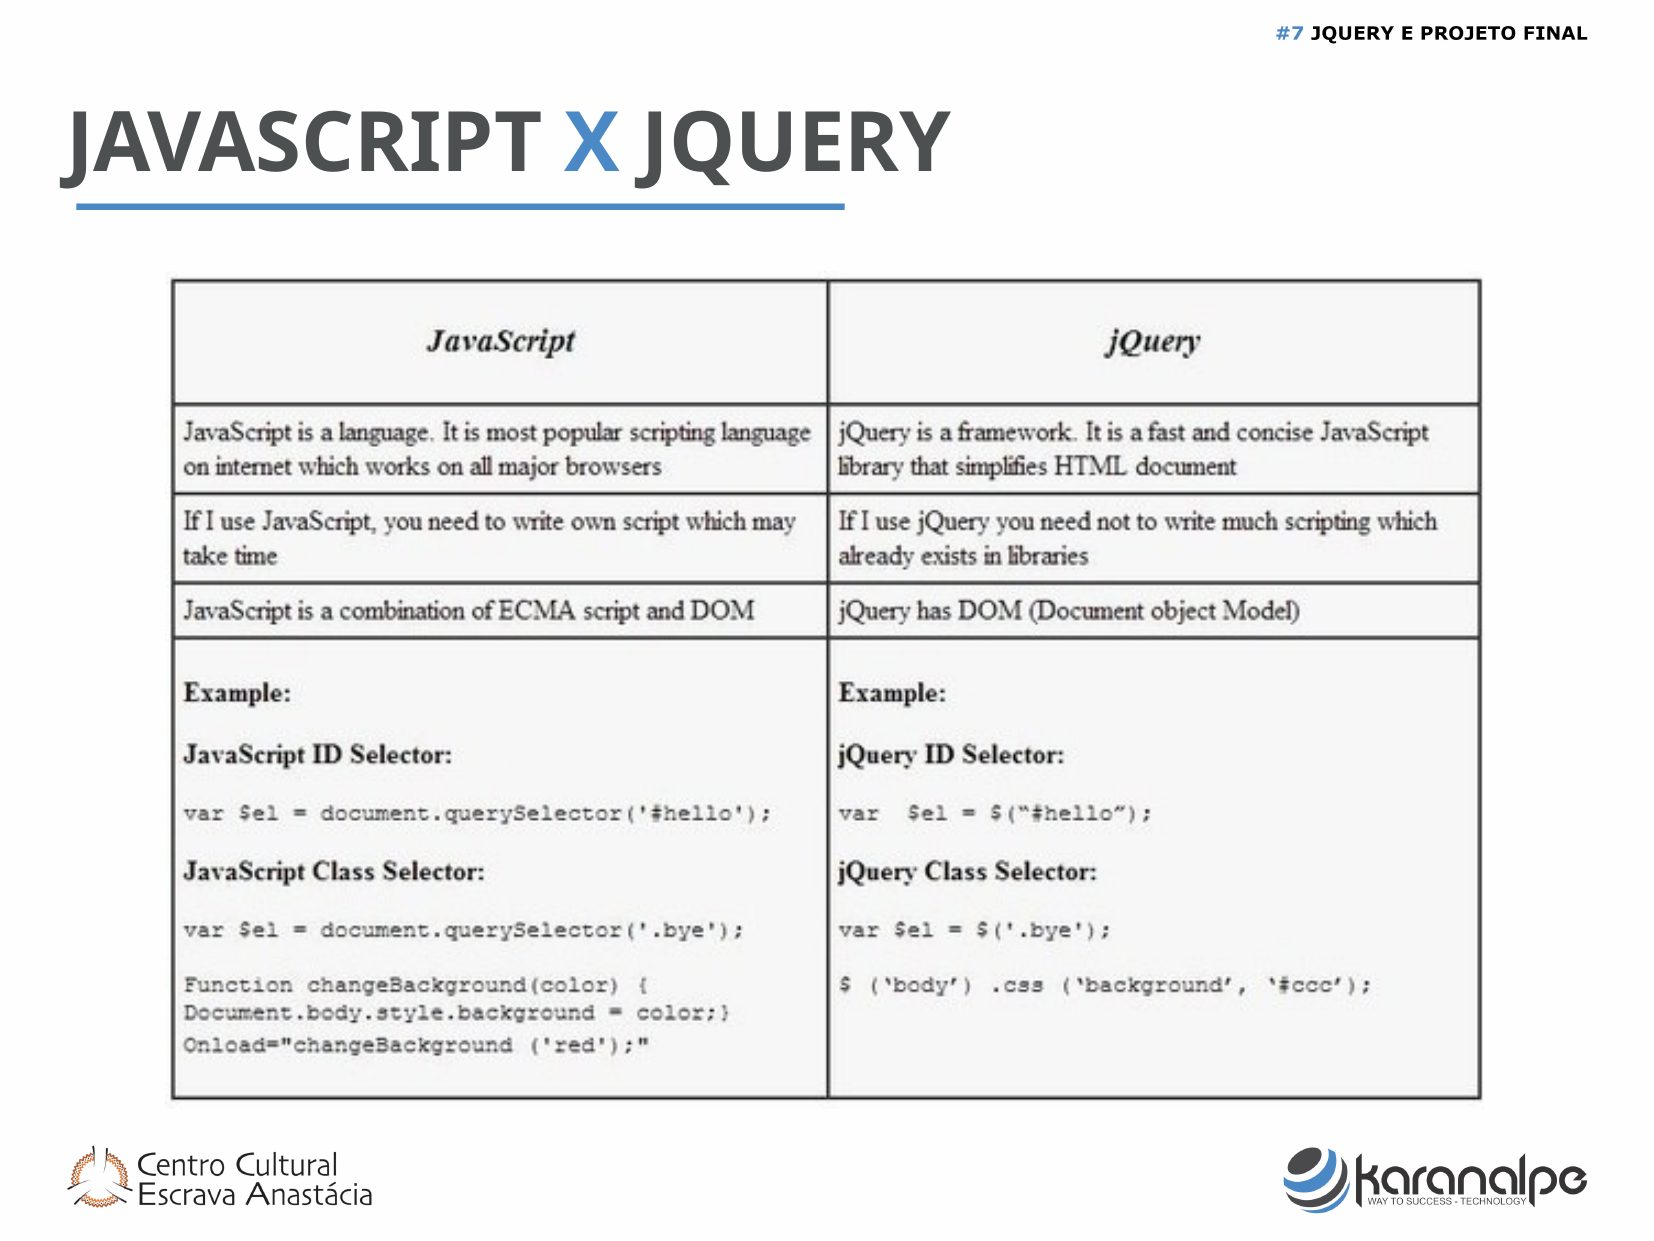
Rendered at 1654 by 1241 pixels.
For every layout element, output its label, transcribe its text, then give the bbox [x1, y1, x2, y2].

picture [0, 0, 1654, 1241]
title JAVASCRIPT X JQUERY [66, 35, 1555, 243]
